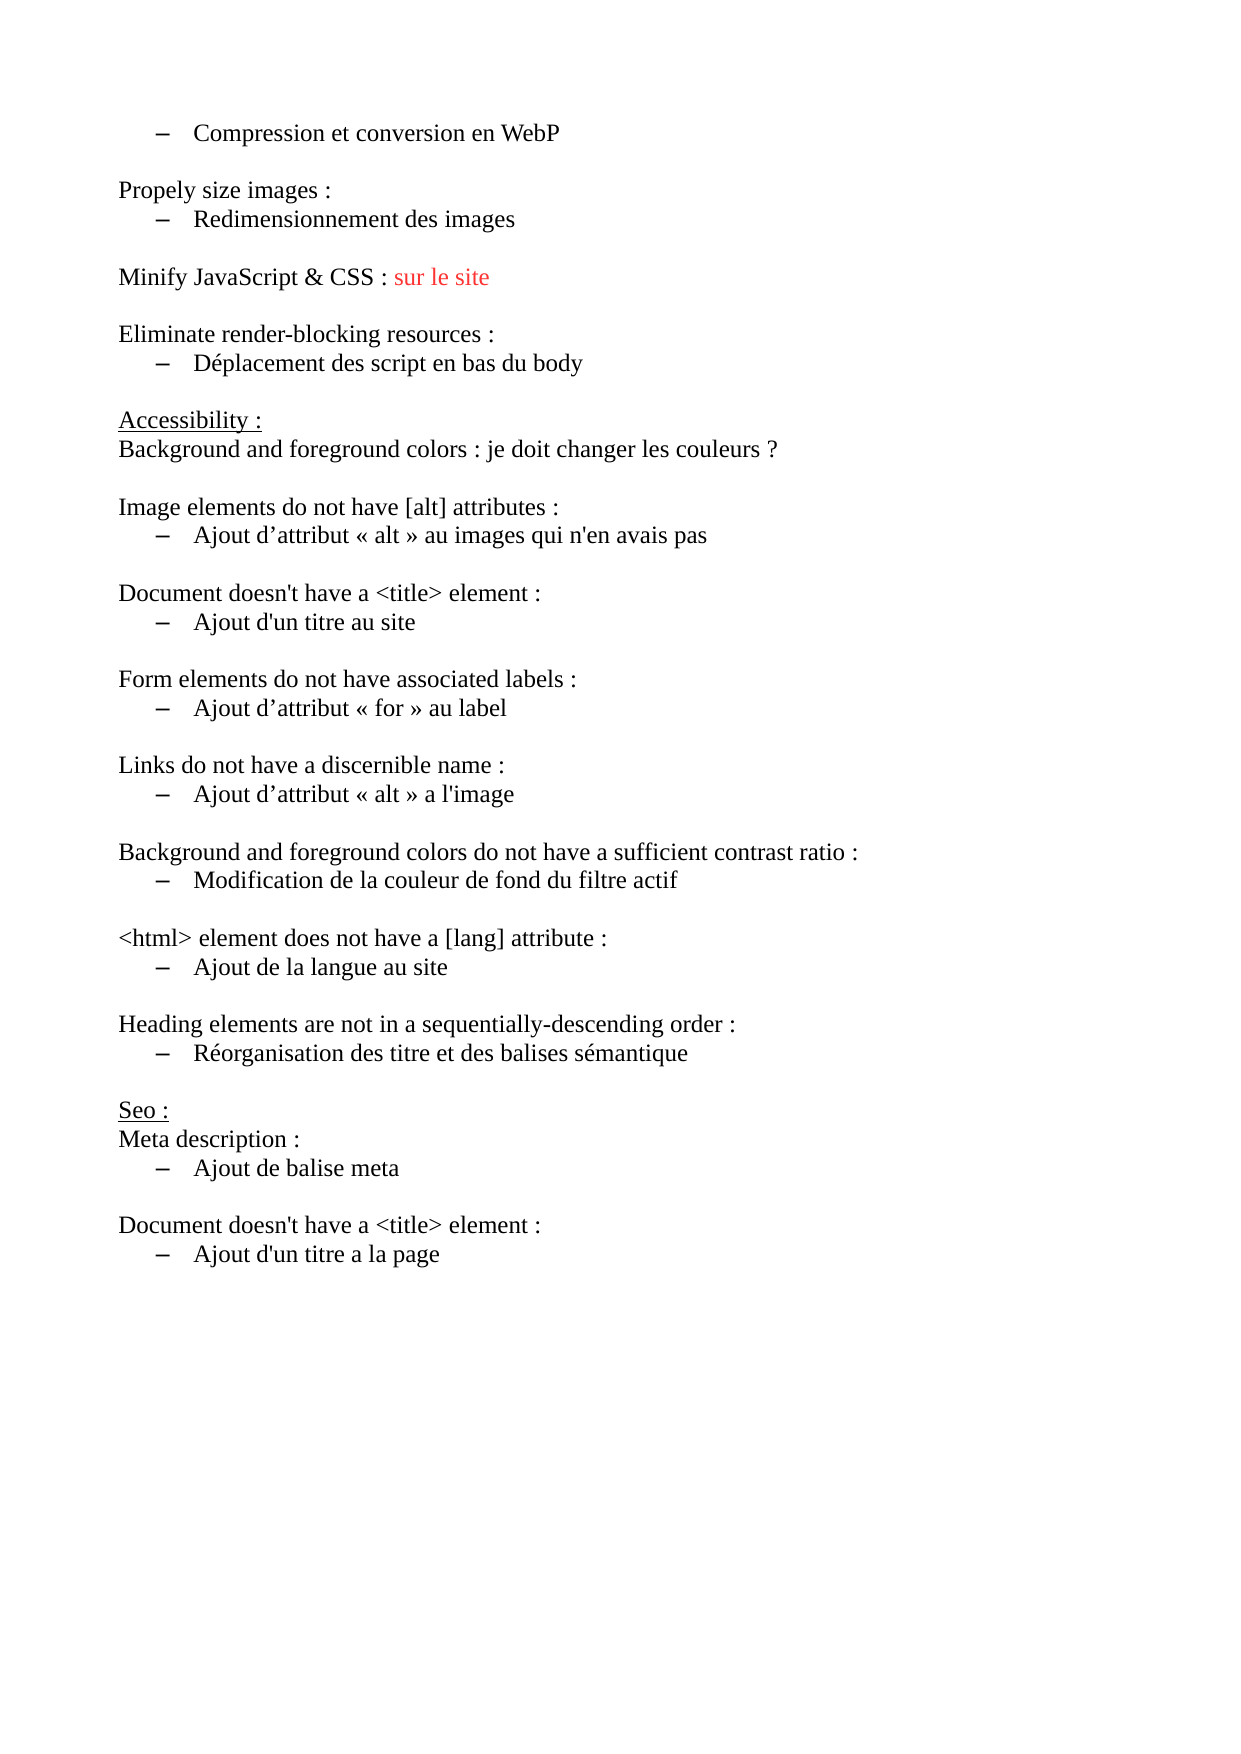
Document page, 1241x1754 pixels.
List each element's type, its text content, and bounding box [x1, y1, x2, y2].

list Ajout d’attribut « for » au label [156, 693, 1122, 722]
list Ajout de balise meta [156, 1153, 1122, 1182]
text Image elements do not have [alt] attributes : [118, 463, 1122, 521]
text <html> element does not have a [lang] attribute : [118, 894, 1122, 952]
text Form elements do not have associated labels : [118, 664, 1122, 693]
list Redimensionnement des images [156, 204, 1122, 233]
text Accessibility : [118, 406, 1122, 434]
text Document doesn't have a <title> element : [118, 1182, 1122, 1239]
list Compression et conversion en WebP [156, 118, 1122, 147]
list Ajout d'un titre au site [156, 607, 1122, 636]
text Seo : [118, 1096, 1122, 1124]
text Propely size images : [118, 176, 1122, 204]
list Réorganisation des titre et des balises sémantique [156, 1038, 1122, 1067]
text Heading elements are not in a sequentially-descending order : [118, 981, 1122, 1038]
text Minify JavaScript & CSS : sur le site [118, 262, 1122, 291]
list Déplacement des script en bas du body [156, 348, 1122, 377]
list Modification de la couleur de fond du filtre actif [156, 866, 1122, 894]
text Background and foreground colors : je doit changer les couleurs ? [118, 434, 1122, 463]
text Meta description : [118, 1124, 1122, 1153]
list Ajout de la langue au site [156, 952, 1122, 981]
list Ajout d’attribut « alt » au images qui n'en avais pas [156, 521, 1122, 549]
text Eliminate render-blocking resources : [118, 319, 1122, 348]
text Links do not have a discernible name : [118, 722, 1122, 779]
list Ajout d'un titre a la page [156, 1239, 1122, 1268]
text Document doesn't have a <title> element : [118, 549, 1122, 607]
list Ajout d’attribut « alt » a l'image [156, 779, 1122, 808]
text Background and foreground colors do not have a sufficient contrast ratio : [118, 808, 1122, 866]
